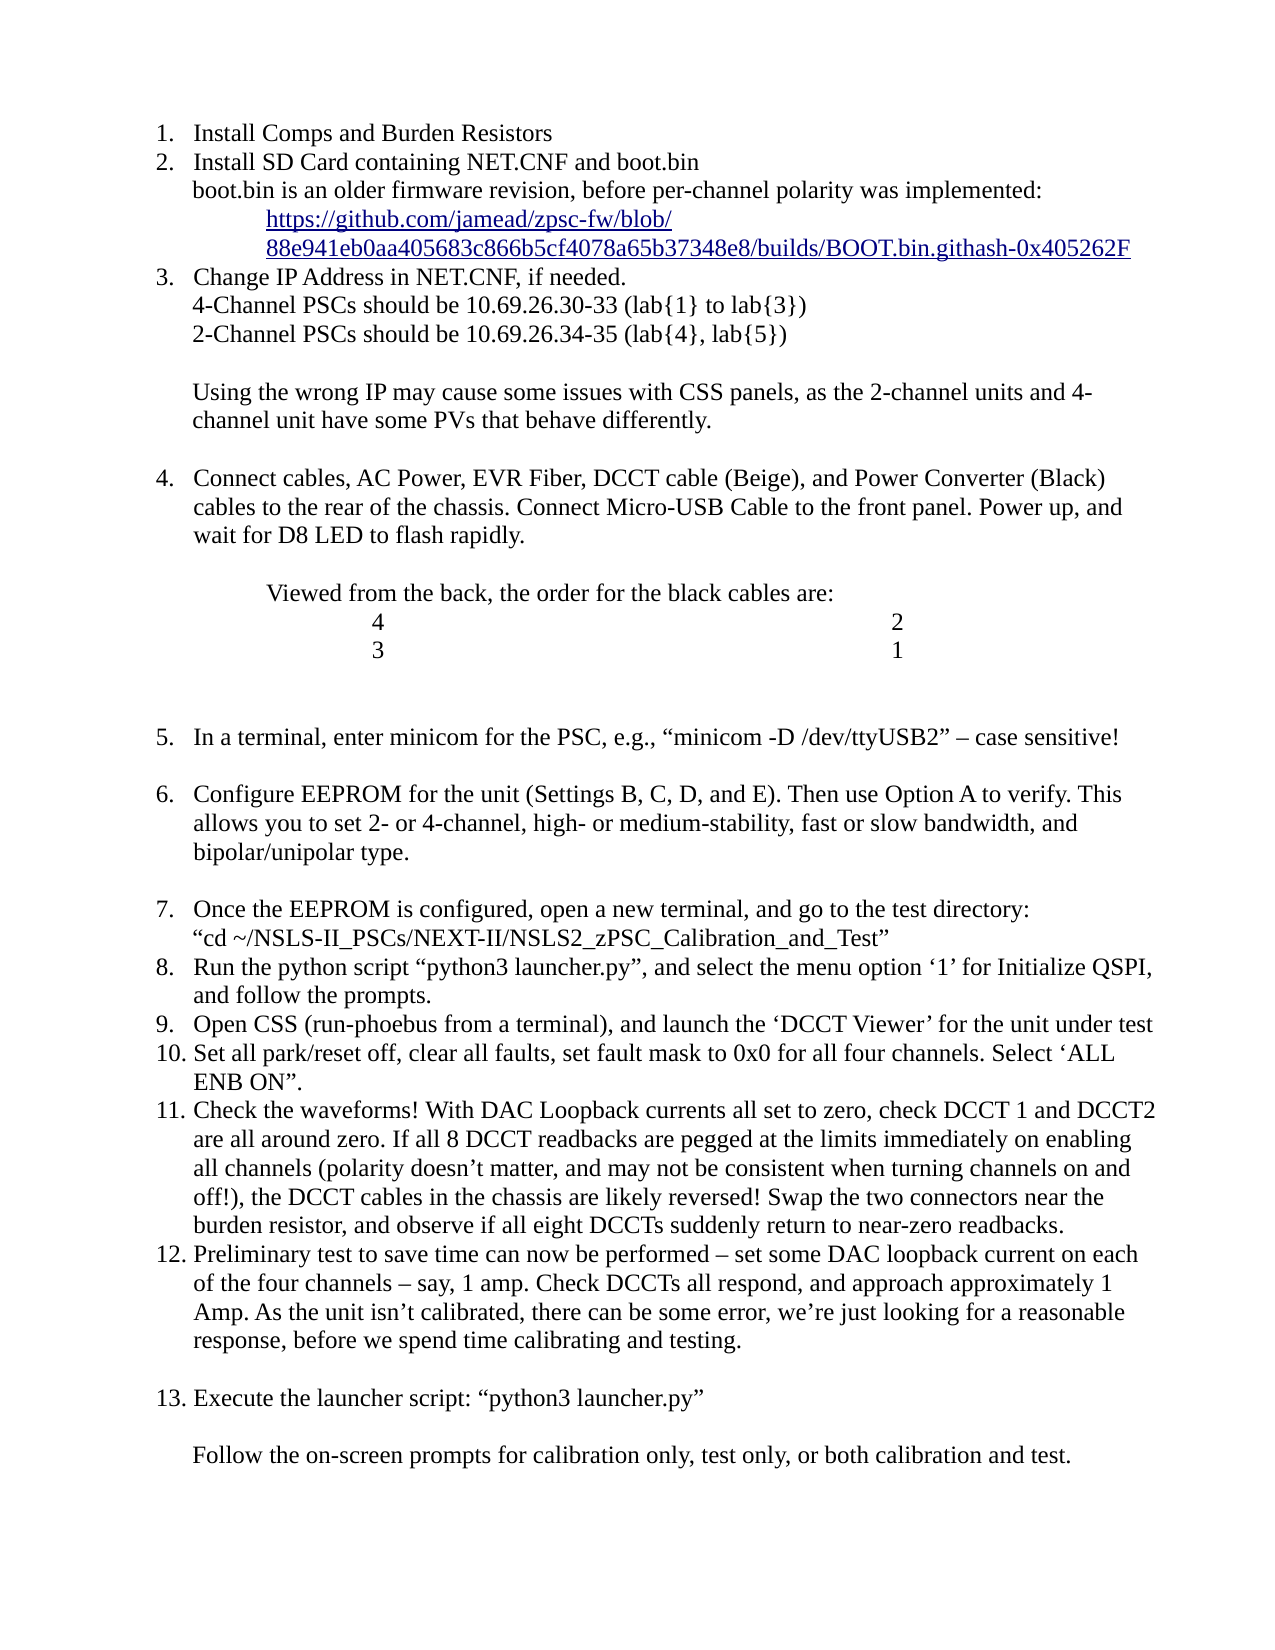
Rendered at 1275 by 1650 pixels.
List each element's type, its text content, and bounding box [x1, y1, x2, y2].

text boot.bin is an older firmware revision, before per-channel polarity was implemented: [118, 176, 1157, 204]
list Set all park/reset off, clear all faults, set fault mask to 0x0 for all four channels. Select ‘ALL ENB ON”. [156, 1038, 1157, 1096]
list Connect cables, AC Power, EVR Fiber, DCCT cable (Beige), and Power Converter (Black) cables to the rear of the chassis. Connect Micro-USB Cable to the front panel. Power up, and wait for D8 LED to flash rapidly. [156, 463, 1157, 549]
text 4-Channel PSCs should be 10.69.26.30-33 (lab{1} to lab{3}) [118, 291, 1157, 319]
table_header 2 [638, 607, 1157, 636]
text “cd ~/NSLS-II_PSCs/NEXT-II/NSLS2_zPSC_Calibration_and_Test” [192, 923, 1157, 952]
text Viewed from the back, the order for the black cables are: [266, 578, 1157, 607]
list Run the python script “python3 launcher.py”, and select the menu option ‘1’ for Initialize QSPI, and follow the prompts. [156, 952, 1157, 1009]
text https://github.com/jamead/zpsc-fw/blob/88e941eb0aa405683c866b5cf4078a65b37348e8/builds/BOOT.bin.githash-0x405262F [266, 204, 1157, 262]
list Check the waveforms! With DAC Loopback currents all set to zero, check DCCT 1 and DCCT2 are all around zero. If all 8 DCCT readbacks are pegged at the limits immediately on enabling all channels (polarity doesn’t matter, and may not be consistent when turning channels on and off!), the DCCT cables in the chassis are likely reversed! Swap the two connectors near the burden resistor, and observe if all eight DCCTs suddenly return to near-zero readbacks. [156, 1096, 1157, 1239]
text Follow the on-screen prompts for calibration only, test only, or both calibration and test. [192, 1441, 1157, 1469]
text Using the wrong IP may cause some issues with CSS panels, as the 2-channel units and 4-channel unit have some PVs that behave differently. [192, 377, 1157, 434]
list Configure EEPROM for the unit (Settings B, C, D, and E). Then use Option A to verify. This allows you to set 2- or 4-channel, high- or medium-stability, fast or slow bandwidth, and bipolar/unipolar type. [156, 779, 1157, 866]
text 2-Channel PSCs should be 10.69.26.34-35 (lab{4}, lab{5}) [118, 319, 1157, 348]
list Preliminary test to save time can now be performed – set some DAC loopback current on each of the four channels – say, 1 amp. Check DCCTs all respond, and approach approximately 1 Amp. As the unit isn’t calibrated, there can be some error, we’re just looking for a reasonable response, before we spend time calibrating and testing. [156, 1239, 1157, 1354]
table_header 4 [118, 607, 638, 636]
table_cell 3 [118, 636, 638, 664]
list In a terminal, enter minicom for the PSC, e.g., “minicom -D /dev/ttyUSB2” – case sensitive! [156, 722, 1157, 751]
table_cell 1 [638, 636, 1157, 664]
list Execute the launcher script: “python3 launcher.py” [156, 1383, 1157, 1412]
list Once the EEPROM is configured, open a new terminal, and go to the test directory: [156, 894, 1157, 923]
list Open CSS (run-phoebus from a terminal), and launch the ‘DCCT Viewer’ for the unit under test [156, 1009, 1157, 1038]
list Install SD Card containing NET.CNF and boot.bin [156, 147, 1157, 176]
list Change IP Address in NET.CNF, if needed. [156, 262, 1157, 291]
list Install Comps and Burden Resistors [156, 118, 1157, 147]
